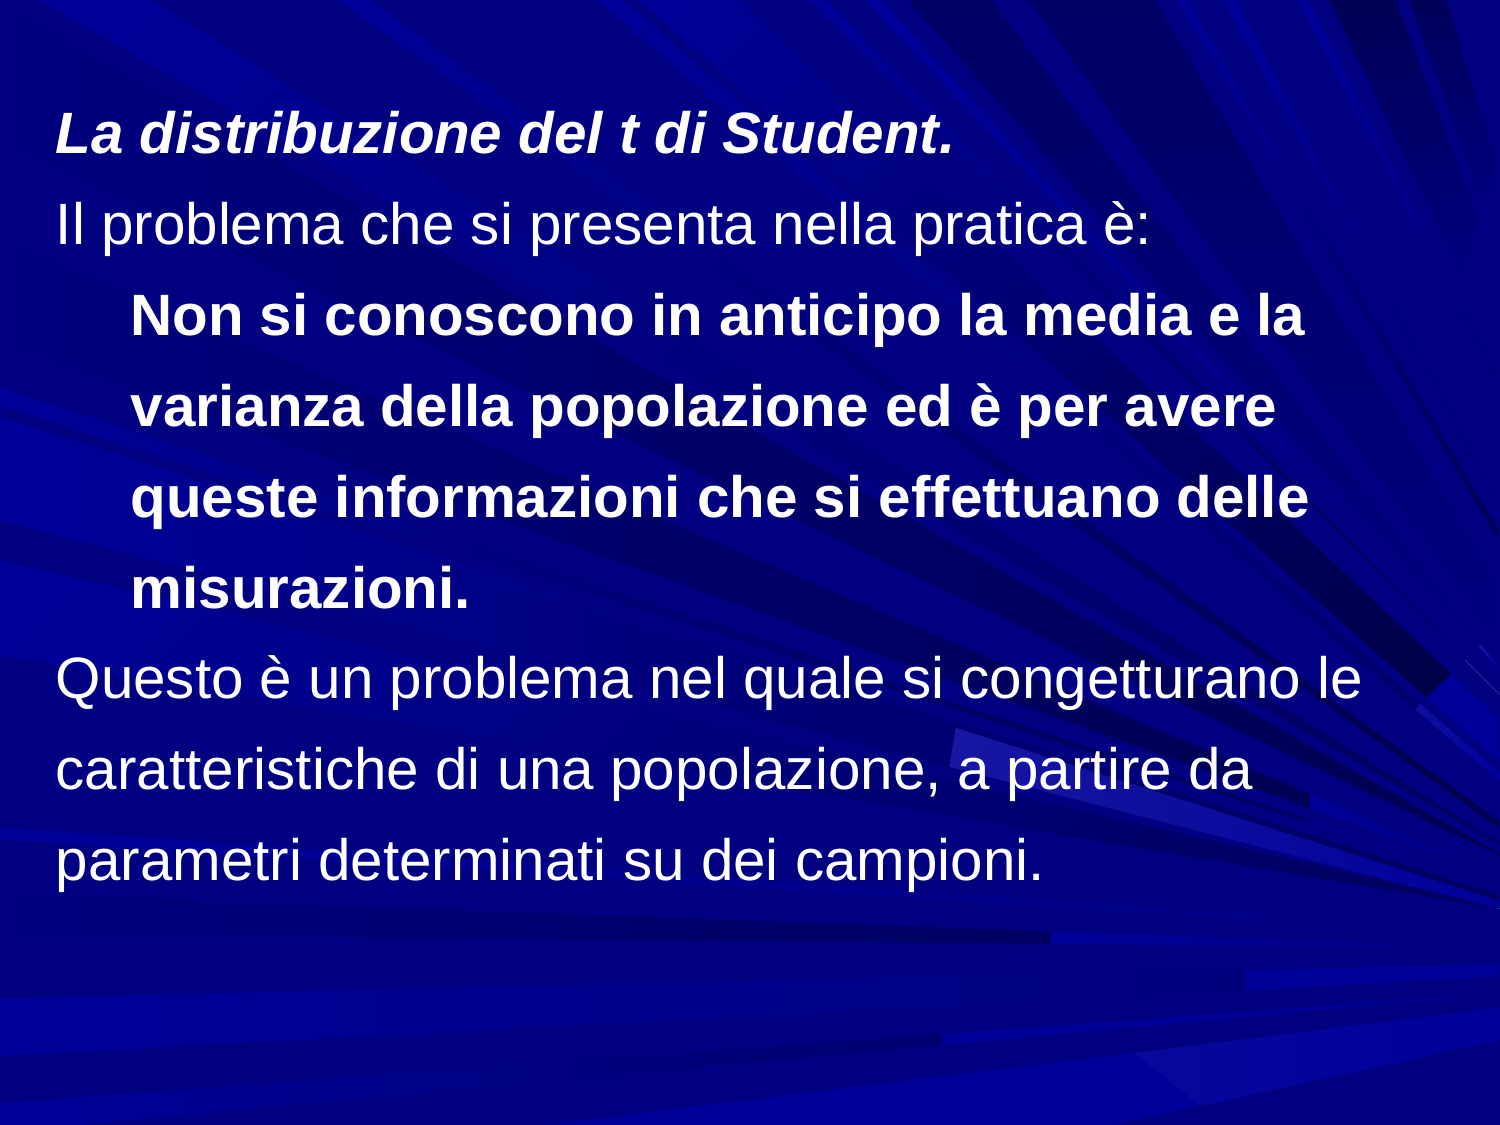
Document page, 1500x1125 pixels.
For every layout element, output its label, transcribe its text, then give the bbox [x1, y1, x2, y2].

text_box La distribuzione del t di Student. Il problema che si presenta nella pratica è: Non si conoscono in anticipo la media e la varianza della popolazione ed è per avere queste informazioni che si effettuano delle misurazioni. Questo è un problema nel quale si congetturano le caratteristiche di una popolazione, a partire da parametri determinati su dei campioni. [41, 66, 1424, 901]
